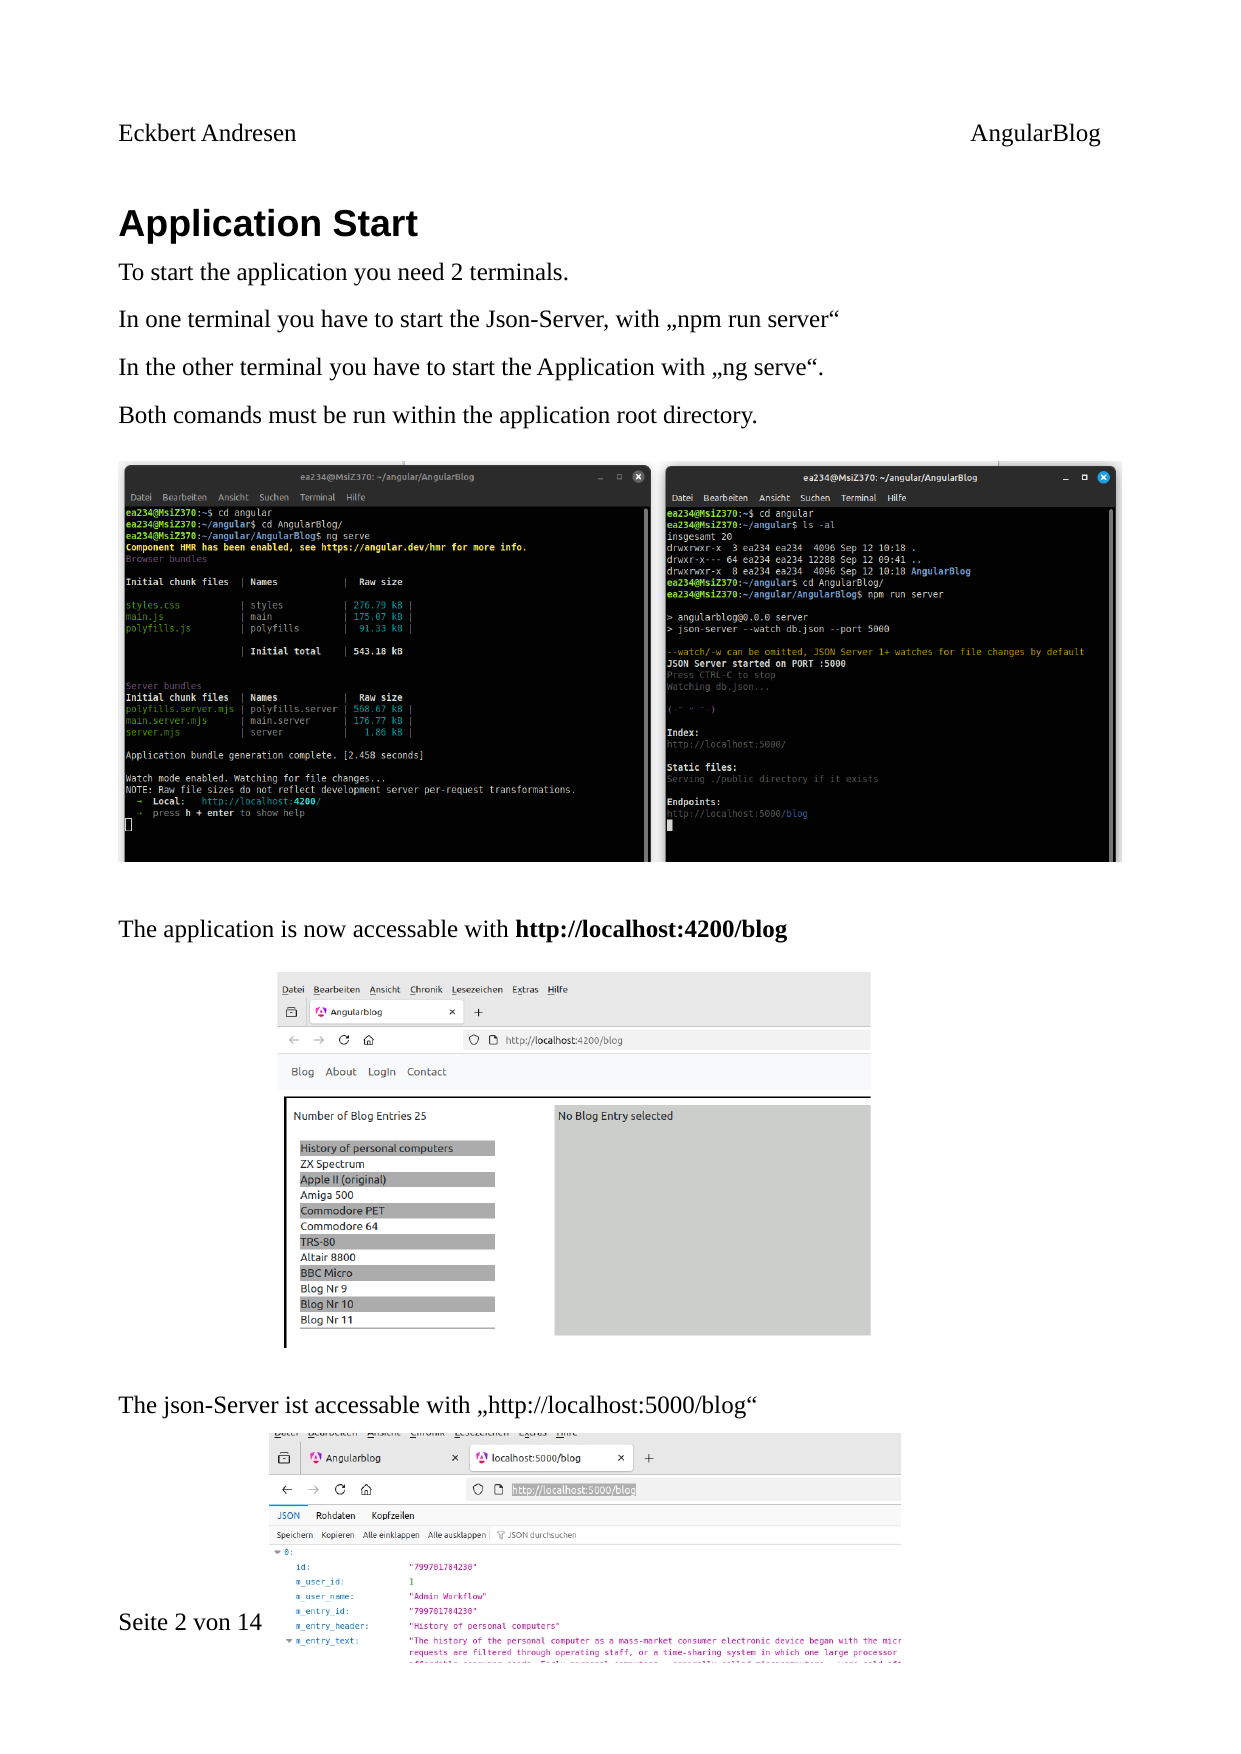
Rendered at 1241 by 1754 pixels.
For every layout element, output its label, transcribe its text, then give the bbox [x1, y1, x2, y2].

text The application is now accessable with http://localhost:4200/blog [118, 914, 1122, 942]
picture [118, 461, 1123, 862]
text The json-Server ist accessable with „http://localhost:5000/blog“ [118, 1390, 1122, 1418]
text In one terminal you have to start the Json-Server, with „npm run server“ [118, 304, 1122, 333]
picture [277, 972, 871, 1348]
picture [269, 1433, 902, 1663]
subtitle Application Start [118, 201, 1122, 244]
text Both comands must be run within the application root directory. [118, 400, 1122, 428]
text In the other terminal you have to start the Application with „ng serve“. [118, 352, 1122, 381]
text To start the application you need 2 terminals. [118, 257, 1122, 286]
